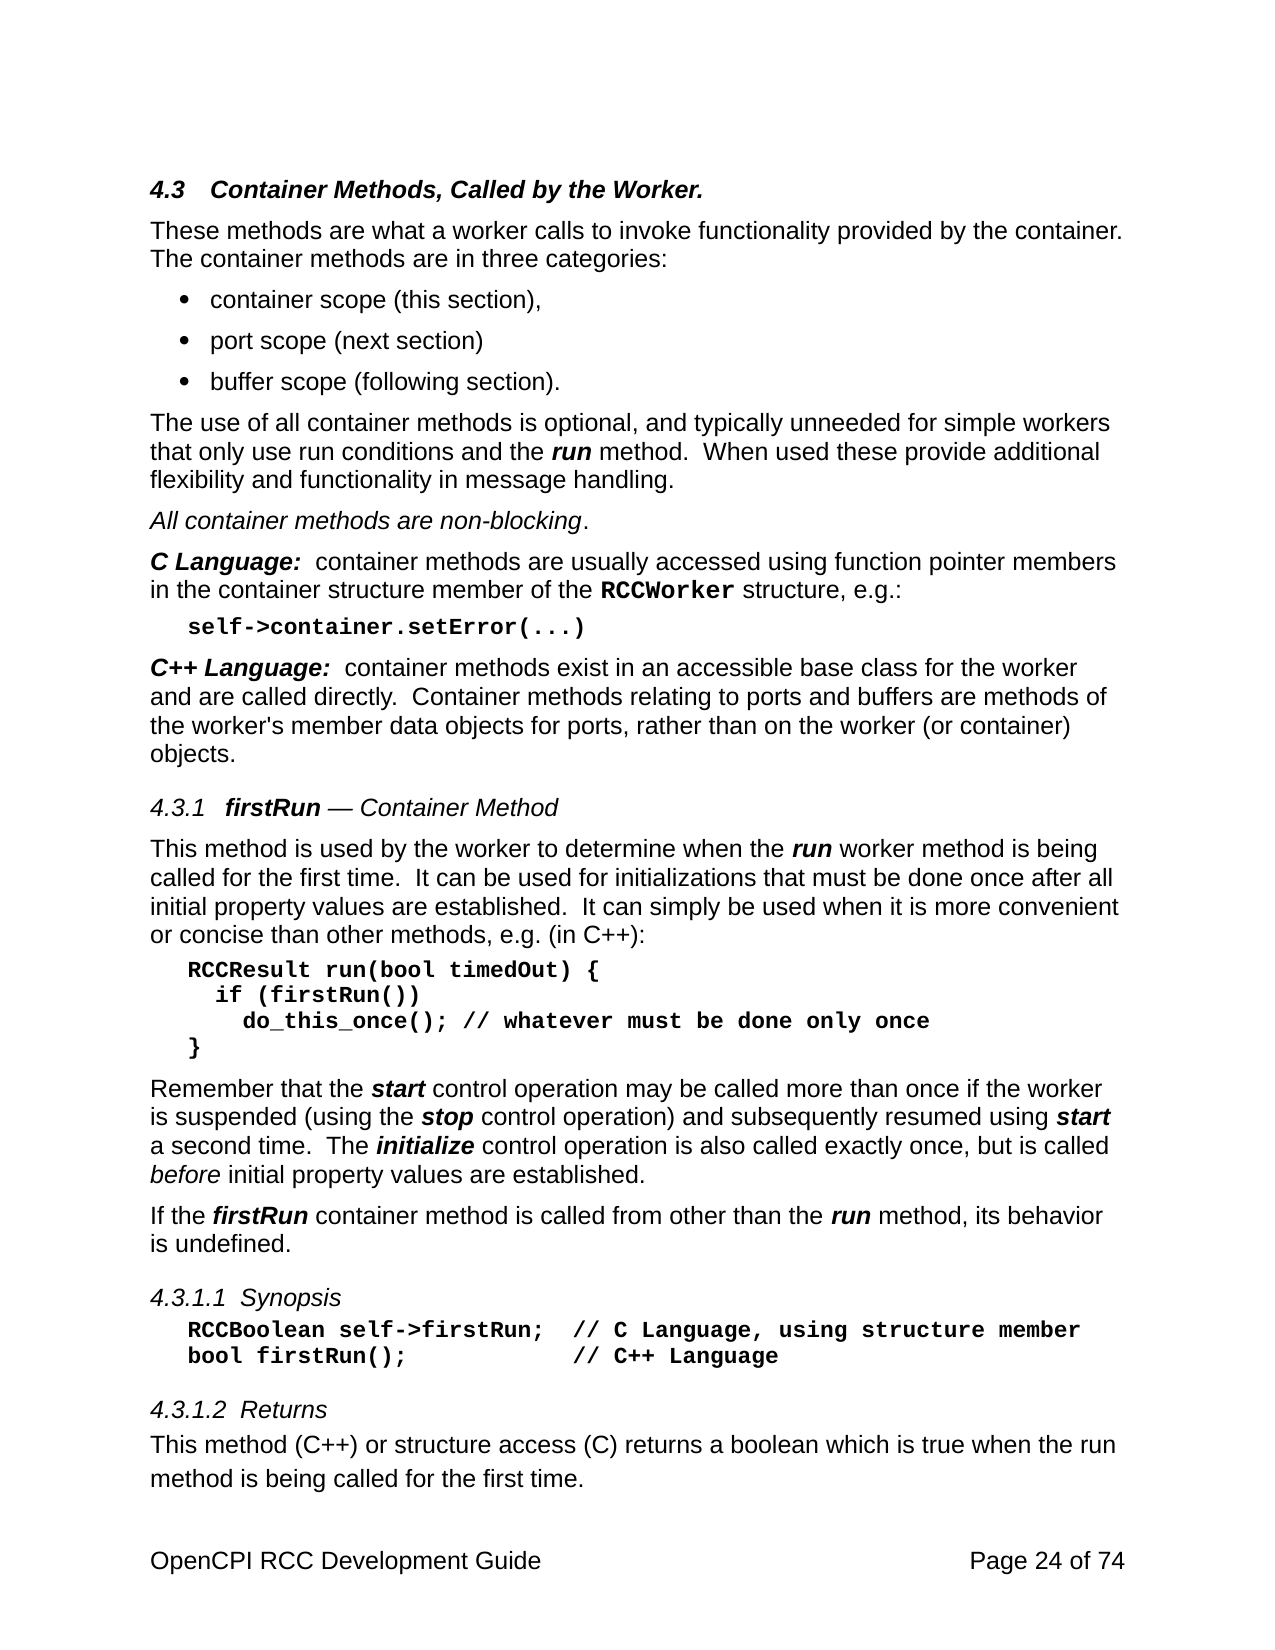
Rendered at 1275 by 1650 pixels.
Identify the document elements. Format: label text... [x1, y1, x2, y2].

text All container methods are non-blocking. [150, 506, 1125, 535]
text RCCBoolean self->firstRun; // C Language, using structure member bool firstRun(); // C++ Language [187, 1318, 1125, 1370]
subtitle Returns [150, 1395, 1125, 1424]
text RCCResult run(bool timedOut) { if (firstRun()) do_this_once(); // whatever must be done only once } [187, 958, 1125, 1062]
list container scope (this section), [180, 285, 1125, 314]
text If the firstRun container method is called from other than the run method, its behavior is undefined. [150, 1201, 1125, 1258]
text C Language: container methods are usually accessed using function pointer members in the container structure member of the RCCWorker structure, e.g.: [150, 547, 1125, 606]
text These methods are what a worker calls to invoke functionality provided by the container. The container methods are in three categories: [150, 216, 1125, 273]
text C++ Language: container methods exist in an accessible base class for the worker and are called directly. Container methods relating to ports and buffers are methods of the worker's member data objects for ports, rather than on the worker (or container) objects. [150, 653, 1125, 768]
text This method (C++) or structure access (C) returns a boolean which is true when the run method is being called for the first time. [150, 1430, 1125, 1493]
subtitle Container Methods, Called by the Worker. [150, 175, 1125, 204]
subtitle Synopsis [150, 1283, 1125, 1312]
text Remember that the start control operation may be called more than once if the worker is suspended (using the stop control operation) and subsequently resumed using start a second time. The initialize control operation is also called exactly once, but is called before initial property values are established. [150, 1074, 1125, 1189]
text The use of all container methods is optional, and typically unneeded for simple workers that only use run conditions and the run method. When used these provide additional flexibility and functionality in message handling. [150, 408, 1125, 494]
subtitle firstRun — Container Method [150, 793, 1125, 822]
text self->container.setError(...) [187, 615, 1125, 641]
text This method is used by the worker to determine when the run worker method is being called for the first time. It can be used for initializations that must be done once after all initial property values are established. It can simply be used when it is more convenient or concise than other methods, e.g. (in C++): [150, 834, 1125, 949]
list buffer scope (following section). [180, 367, 1125, 396]
list port scope (next section) [180, 326, 1125, 355]
